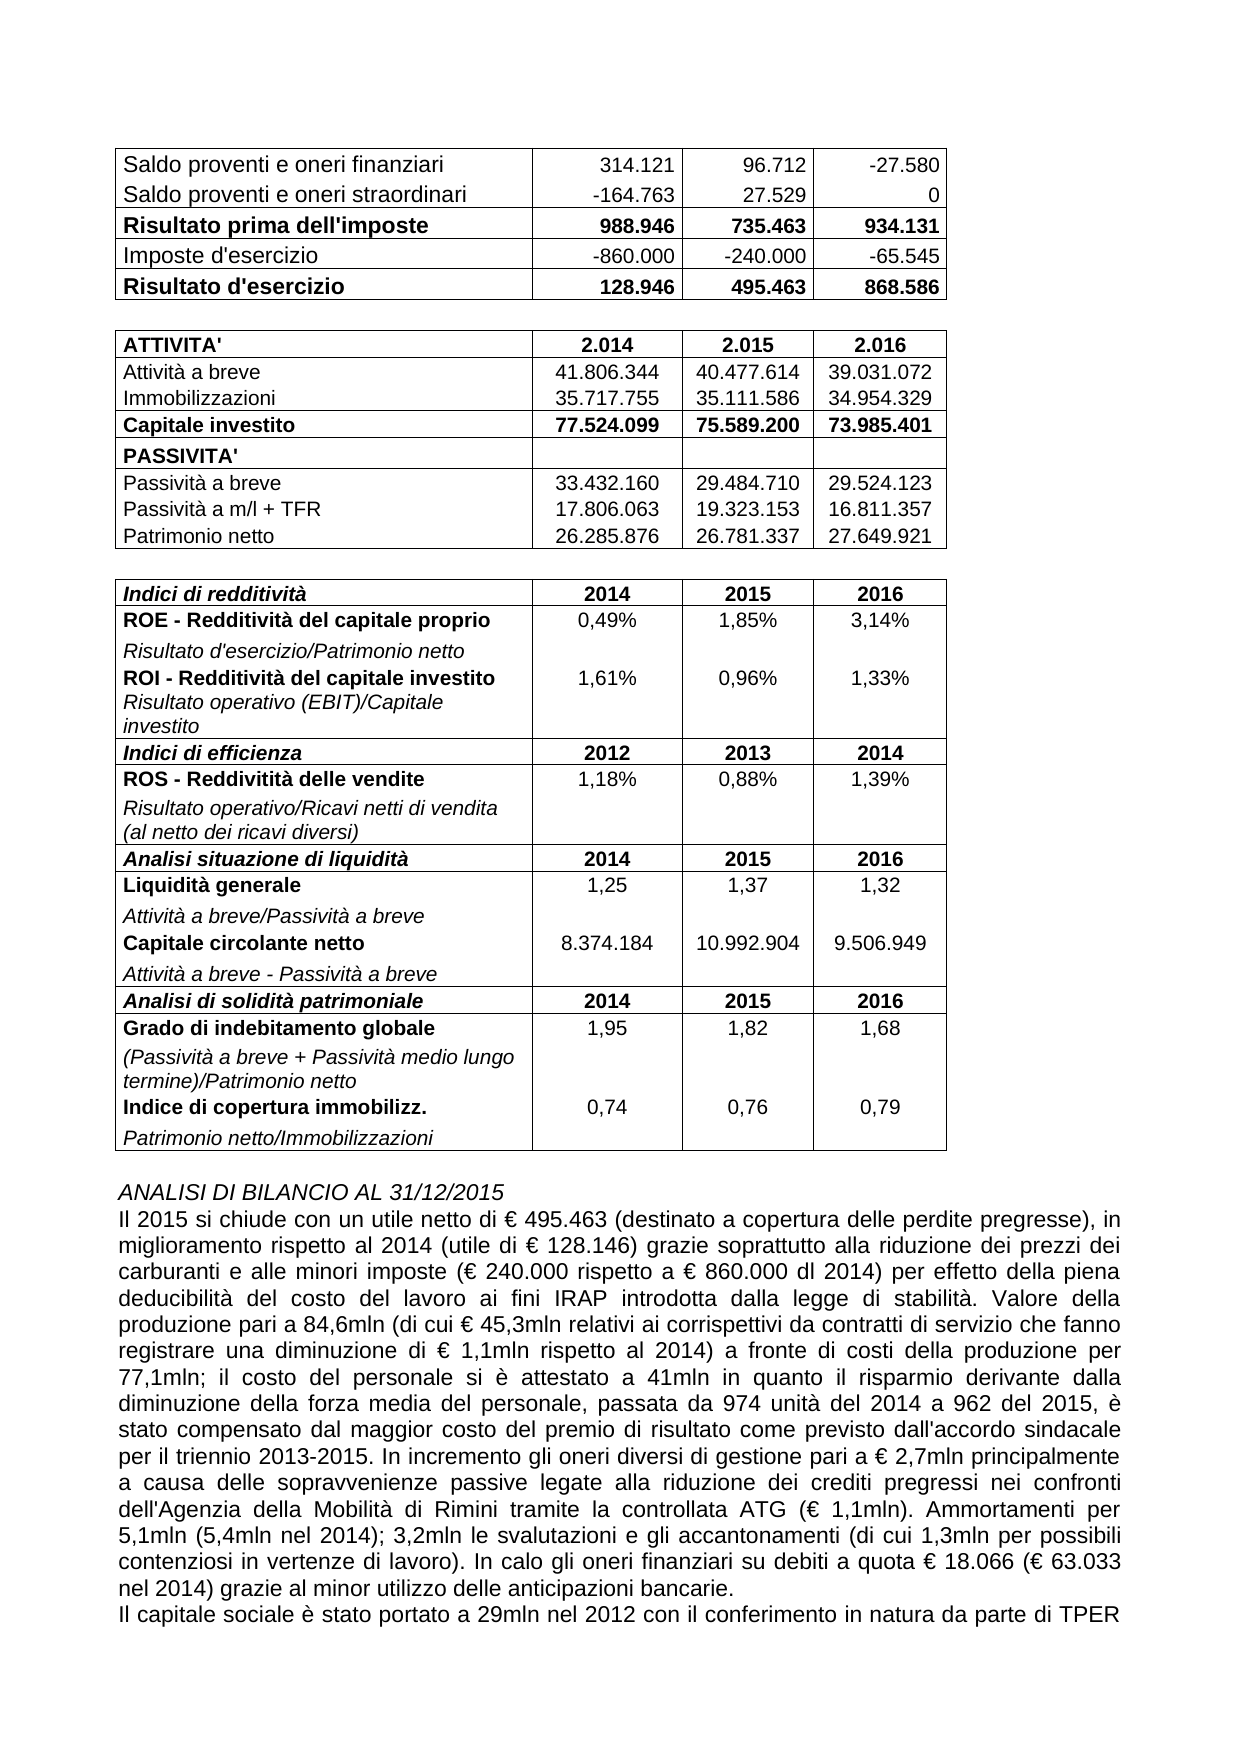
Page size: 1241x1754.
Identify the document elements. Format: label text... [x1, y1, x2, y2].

table_cell [323, 549, 532, 579]
table_cell [533, 1039, 682, 1092]
table_cell 26.781.337 [683, 521, 813, 548]
table_cell 27.649.921 [814, 521, 946, 548]
table_cell 8.374.184 [533, 928, 682, 955]
table_cell 2.016 [814, 331, 946, 357]
table_cell 868.586 [814, 269, 946, 299]
table_cell [814, 632, 946, 663]
table_cell Grado di indebitamento globale [116, 1014, 532, 1039]
table_cell 0,76 [683, 1093, 813, 1119]
table_cell 2013 [683, 739, 813, 764]
table_cell 1,68 [814, 1014, 946, 1039]
table_cell Saldo proventi e oneri straordinari [116, 177, 532, 207]
table_cell 0,79 [814, 1093, 946, 1119]
table_cell 17.806.063 [533, 495, 682, 521]
table_cell 2014 [533, 845, 682, 871]
table_cell Passività a breve [116, 469, 532, 494]
table_cell 27.529 [683, 177, 813, 207]
table_cell ROE - Redditività del capitale proprio [116, 606, 532, 632]
table_cell -65.545 [814, 239, 946, 268]
table_cell [683, 1119, 813, 1150]
table_cell 1,18% [533, 765, 682, 791]
table_cell Patrimonio netto [116, 521, 532, 548]
table_cell 934.131 [814, 208, 946, 238]
table_cell 0 [814, 177, 946, 207]
table_cell [116, 549, 323, 579]
table_cell 2015 [683, 845, 813, 871]
table_cell 2015 [683, 580, 813, 605]
table_cell -240.000 [683, 239, 813, 268]
table_cell Attività a breve [116, 358, 532, 383]
table_cell [533, 632, 682, 663]
table_cell 19.323.153 [683, 495, 813, 521]
table_cell Patrimonio netto/Immobilizzazioni [116, 1119, 532, 1150]
text ANALISI DI BILANCIO AL 31/12/2015 [118, 1179, 1122, 1206]
table_cell 2016 [814, 845, 946, 871]
table_cell [683, 791, 813, 844]
table_cell [683, 897, 813, 928]
table_cell Indice di copertura immobilizz. [116, 1093, 532, 1119]
table_cell [814, 791, 946, 844]
table_cell 73.985.401 [814, 411, 946, 437]
table_cell 2015 [683, 987, 813, 1013]
table_cell [116, 300, 323, 330]
table_cell ROI - Redditività del capitale investito [116, 663, 532, 690]
table_cell 29.524.123 [814, 469, 946, 494]
table_cell Imposte d'esercizio [116, 239, 532, 268]
table_cell [683, 690, 813, 738]
table_cell 314.121 [533, 149, 682, 177]
table_cell [814, 897, 946, 928]
table_cell 77.524.099 [533, 411, 682, 437]
table_cell Risultato operativo (EBIT)/Capitale investito [116, 690, 532, 738]
table_cell [683, 438, 813, 468]
table_cell 2.014 [533, 331, 682, 357]
table_cell 41.806.344 [533, 358, 682, 383]
table_cell Capitale investito [116, 411, 532, 437]
table_cell 2012 [533, 739, 682, 764]
table_cell Passività a m/l + TFR [116, 495, 532, 521]
table_cell 1,82 [683, 1014, 813, 1039]
table_cell Risultato prima dell'imposte [116, 208, 532, 238]
table_cell 0,96% [683, 663, 813, 690]
table_cell [533, 791, 682, 844]
table_cell [323, 300, 532, 330]
table_cell 35.111.586 [683, 384, 813, 410]
table_cell Attività a breve/Passività a breve [116, 897, 532, 928]
table_cell [532, 549, 739, 579]
table_cell 29.484.710 [683, 469, 813, 494]
table_cell [532, 300, 739, 330]
table_cell 2016 [814, 580, 946, 605]
table_cell [739, 300, 947, 330]
table_cell Attività a breve - Passività a breve [116, 955, 532, 986]
table_cell [814, 438, 946, 468]
text Il capitale sociale è stato portato a 29mln nel 2012 con il conferimento in natura da parte di TPER [118, 1601, 1122, 1627]
table_cell [533, 438, 682, 468]
table_cell Indici di efficienza [116, 739, 532, 764]
table_cell [814, 1119, 946, 1150]
table_cell [533, 897, 682, 928]
table_cell 2014 [533, 987, 682, 1013]
table_cell 1,32 [814, 872, 946, 897]
table_cell Indici di redditività [116, 580, 532, 605]
table_cell Immobilizzazioni [116, 384, 532, 410]
table_cell -164.763 [533, 177, 682, 207]
table_cell PASSIVITA' [116, 438, 532, 468]
table_cell 16.811.357 [814, 495, 946, 521]
table_cell 495.463 [683, 269, 813, 299]
table_cell 35.717.755 [533, 384, 682, 410]
table_cell [814, 955, 946, 986]
table_cell 0,49% [533, 606, 682, 632]
table_cell 1,33% [814, 663, 946, 690]
table_cell -27.580 [814, 149, 946, 177]
table_cell Saldo proventi e oneri finanziari [116, 149, 532, 177]
table_cell 1,85% [683, 606, 813, 632]
table_cell [683, 955, 813, 986]
table_cell 2.015 [683, 331, 813, 357]
table_cell 39.031.072 [814, 358, 946, 383]
table_cell 75.589.200 [683, 411, 813, 437]
table_cell Risultato d'esercizio/Patrimonio netto [116, 632, 532, 663]
table_cell Liquidità generale [116, 872, 532, 897]
table_cell 26.285.876 [533, 521, 682, 548]
table_cell 2014 [533, 580, 682, 605]
table_cell -860.000 [533, 239, 682, 268]
table_cell 40.477.614 [683, 358, 813, 383]
table_cell Risultato d'esercizio [116, 269, 532, 299]
table_cell 2016 [814, 987, 946, 1013]
table_cell 0,88% [683, 765, 813, 791]
table_cell 96.712 [683, 149, 813, 177]
table_cell 1,61% [533, 663, 682, 690]
table_cell 3,14% [814, 606, 946, 632]
table_cell 0,74 [533, 1093, 682, 1119]
table_cell 1,39% [814, 765, 946, 791]
table_cell [814, 690, 946, 738]
table_cell 2014 [814, 739, 946, 764]
table_cell Risultato operativo/Ricavi netti di vendita (al netto dei ricavi diversi) [116, 791, 532, 844]
table_cell [814, 1039, 946, 1092]
table_cell [533, 690, 682, 738]
table_cell [533, 1119, 682, 1150]
table_cell [739, 549, 947, 579]
table_cell [683, 1039, 813, 1092]
table_cell Analisi situazione di liquidità [116, 845, 532, 871]
table_cell [683, 632, 813, 663]
table_cell Analisi di solidità patrimoniale [116, 987, 532, 1013]
table_cell ROS - Reddivitità delle vendite [116, 765, 532, 791]
table_cell ATTIVITA' [116, 331, 532, 357]
table_cell 128.946 [533, 269, 682, 299]
table_cell 33.432.160 [533, 469, 682, 494]
table_cell (Passività a breve + Passività medio lungo termine)/Patrimonio netto [116, 1039, 532, 1092]
table_cell 1,95 [533, 1014, 682, 1039]
table_cell 1,25 [533, 872, 682, 897]
table_cell 735.463 [683, 208, 813, 238]
table_cell 9.506.949 [814, 928, 946, 955]
table_cell 988.946 [533, 208, 682, 238]
table_cell Capitale circolante netto [116, 928, 532, 955]
text Il 2015 si chiude con un utile netto di € 495.463 (destinato a copertura delle perdite pregresse), in miglioramento rispetto al 2014 (utile di € 128.146) grazie soprattutto alla riduzione dei prezzi dei carburanti e alle minori imposte (€ 240.000 rispetto a € 860.000 dl 2014) per effetto della piena deducibilità del costo del lavoro ai fini IRAP introdotta dalla legge di stabilità. Valore della produzione pari a 84,6mln (di cui € 45,3mln relativi ai corrispettivi da contratti di servizio che fanno registrare una diminuzione di € 1,1mln rispetto al 2014) a fronte di costi della produzione per 77,1mln; il costo del personale si è attestato a 41mln in quanto il risparmio derivante dalla diminuzione della forza media del personale, passata da 974 unità del 2014 a 962 del 2015, è stato compensato dal maggior costo del premio di risultato come previsto dall'accordo sindacale per il triennio 2013-2015. In incremento gli oneri diversi di gestione pari a € 2,7mln principalmente a causa delle sopravvenienze passive legate alla riduzione dei crediti pregressi nei confronti dell'Agenzia della Mobilità di Rimini tramite la controllata ATG (€ 1,1mln). Ammortamenti per 5,1mln (5,4mln nel 2014); 3,2mln le svalutazioni e gli accantonamenti (di cui 1,3mln per possibili contenziosi in vertenze di lavoro). In calo gli oneri finanziari su debiti a quota € 18.066 (€ 63.033 nel 2014) grazie al minor utilizzo delle anticipazioni bancarie. [118, 1206, 1122, 1601]
table_cell [533, 955, 682, 986]
table_cell 34.954.329 [814, 384, 946, 410]
table_cell 1,37 [683, 872, 813, 897]
table_cell 10.992.904 [683, 928, 813, 955]
